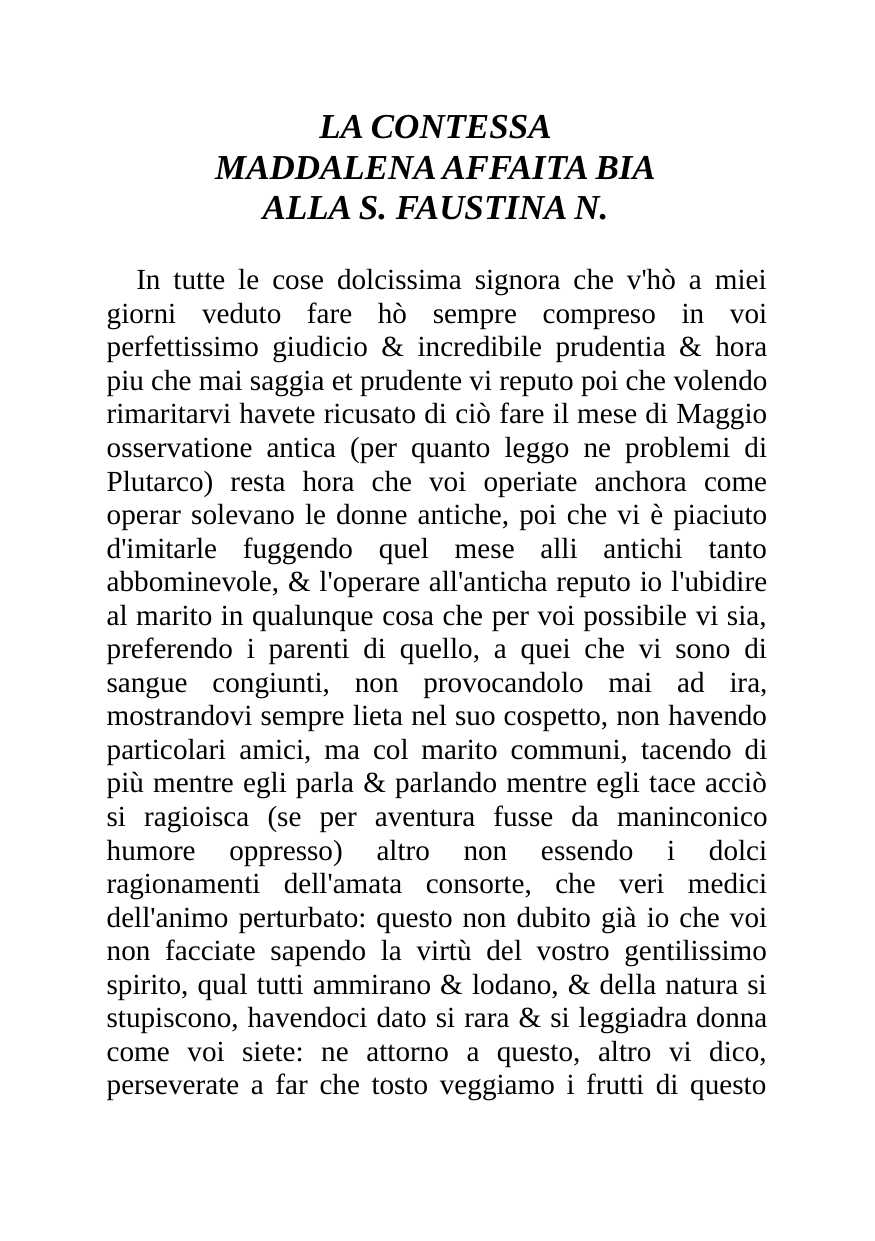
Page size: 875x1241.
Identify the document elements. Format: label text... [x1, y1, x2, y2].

subtitle LA CONTESSA MADDALENA AFFAITA BIA ALLA S. FAUSTINA N. [106, 106, 768, 227]
text In tutte le cose dolcissima signora che v'hò a miei giorni veduto fare hò sempre compreso in voi perfettissimo giudicio & incredibile prudentia & hora piu che mai saggia et prudente vi reputo poi che volendo rimaritarvi havete ricusato di ciò fare il mese di Maggio osservatione antica (per quanto leggo ne problemi di Plutarco) resta hora che voi operiate anchora come operar solevano le donne antiche, poi che vi è piaciuto d'imitarle fuggendo quel mese alli antichi tanto abbominevole, & l'operare all'anticha reputo io l'ubidire al marito in qualunque cosa che per voi possibile vi sia, preferendo i parenti di quello, a quei che vi sono di sangue congiunti, non provocandolo mai ad ira, mostrandovi sempre lieta nel suo cospetto, non havendo particolari amici, ma col marito communi, tacendo di più mentre egli parla & parlando mentre egli tace acciò si ragioisca (se per aventura fusse da maninconico humore oppresso) altro non essendo i dolci ragionamenti dell'amata consorte, che veri medici dell'animo perturbato: questo non dubito già io che voi non facciate sapendo la virtù del vostro gentilissimo spirito, qual tutti ammirano & lodano, & della natura si stupiscono, havendoci dato si rara & si leggiadra donna come voi siete: ne attorno a questo, altro vi dico, perseverate a far che tosto veggiamo i frutti di questo [106, 262, 768, 1101]
